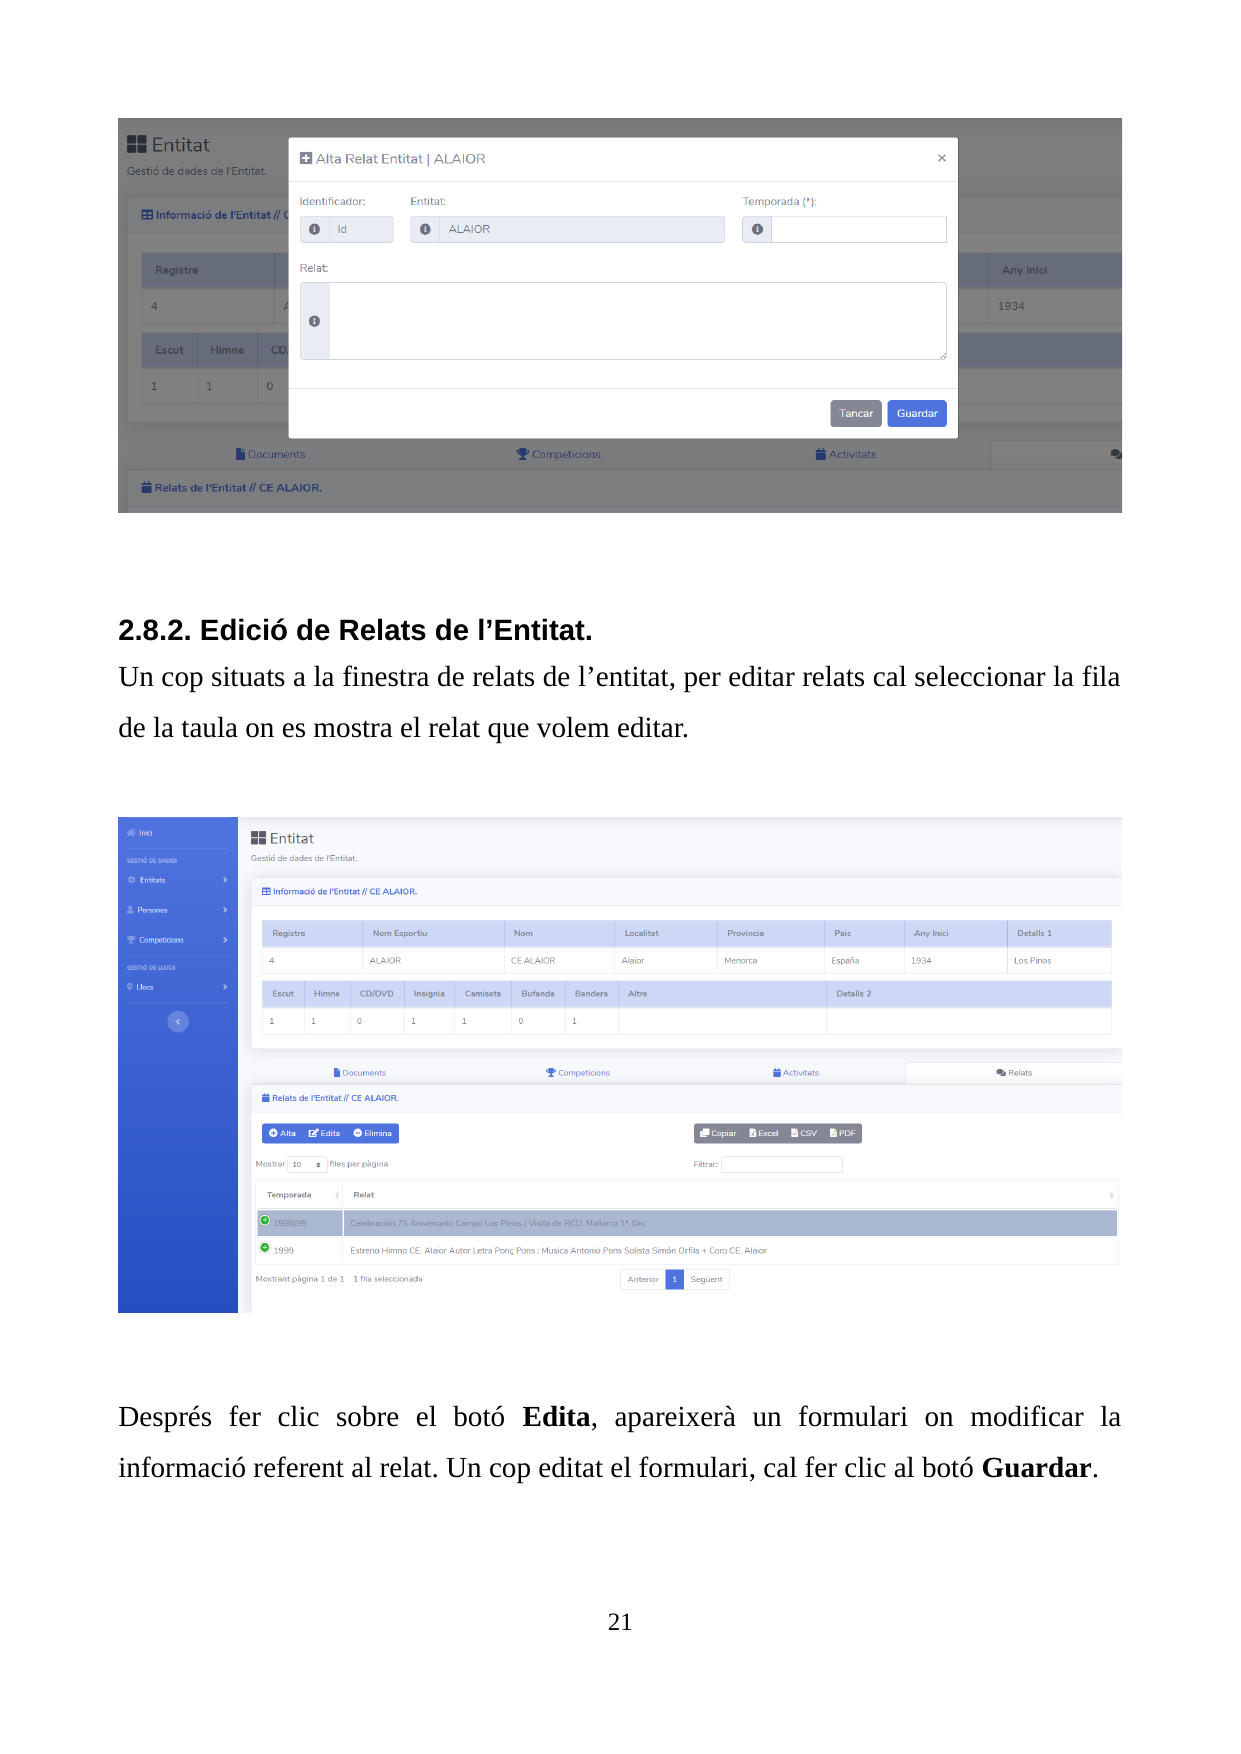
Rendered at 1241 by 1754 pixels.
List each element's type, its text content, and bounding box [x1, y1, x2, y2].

table_header [118, 513, 1122, 541]
text Després fer clic sobre el botó Edita, apareixerà un formulari on modificar la informació referent al relat. Un cop editat el formulari, cal fer clic al botó Guardar. [118, 1399, 1122, 1483]
text Un cop situats a la finestra de relats de l’entitat, per editar relats cal seleccionar la fila de la taula on es mostra el relat que volem editar. [118, 659, 1122, 743]
subtitle 2.8.2. Edició de Relats de l’Entitat. [118, 613, 1122, 647]
picture [118, 817, 1123, 1313]
table_header [118, 1313, 1122, 1342]
picture [118, 118, 1123, 513]
